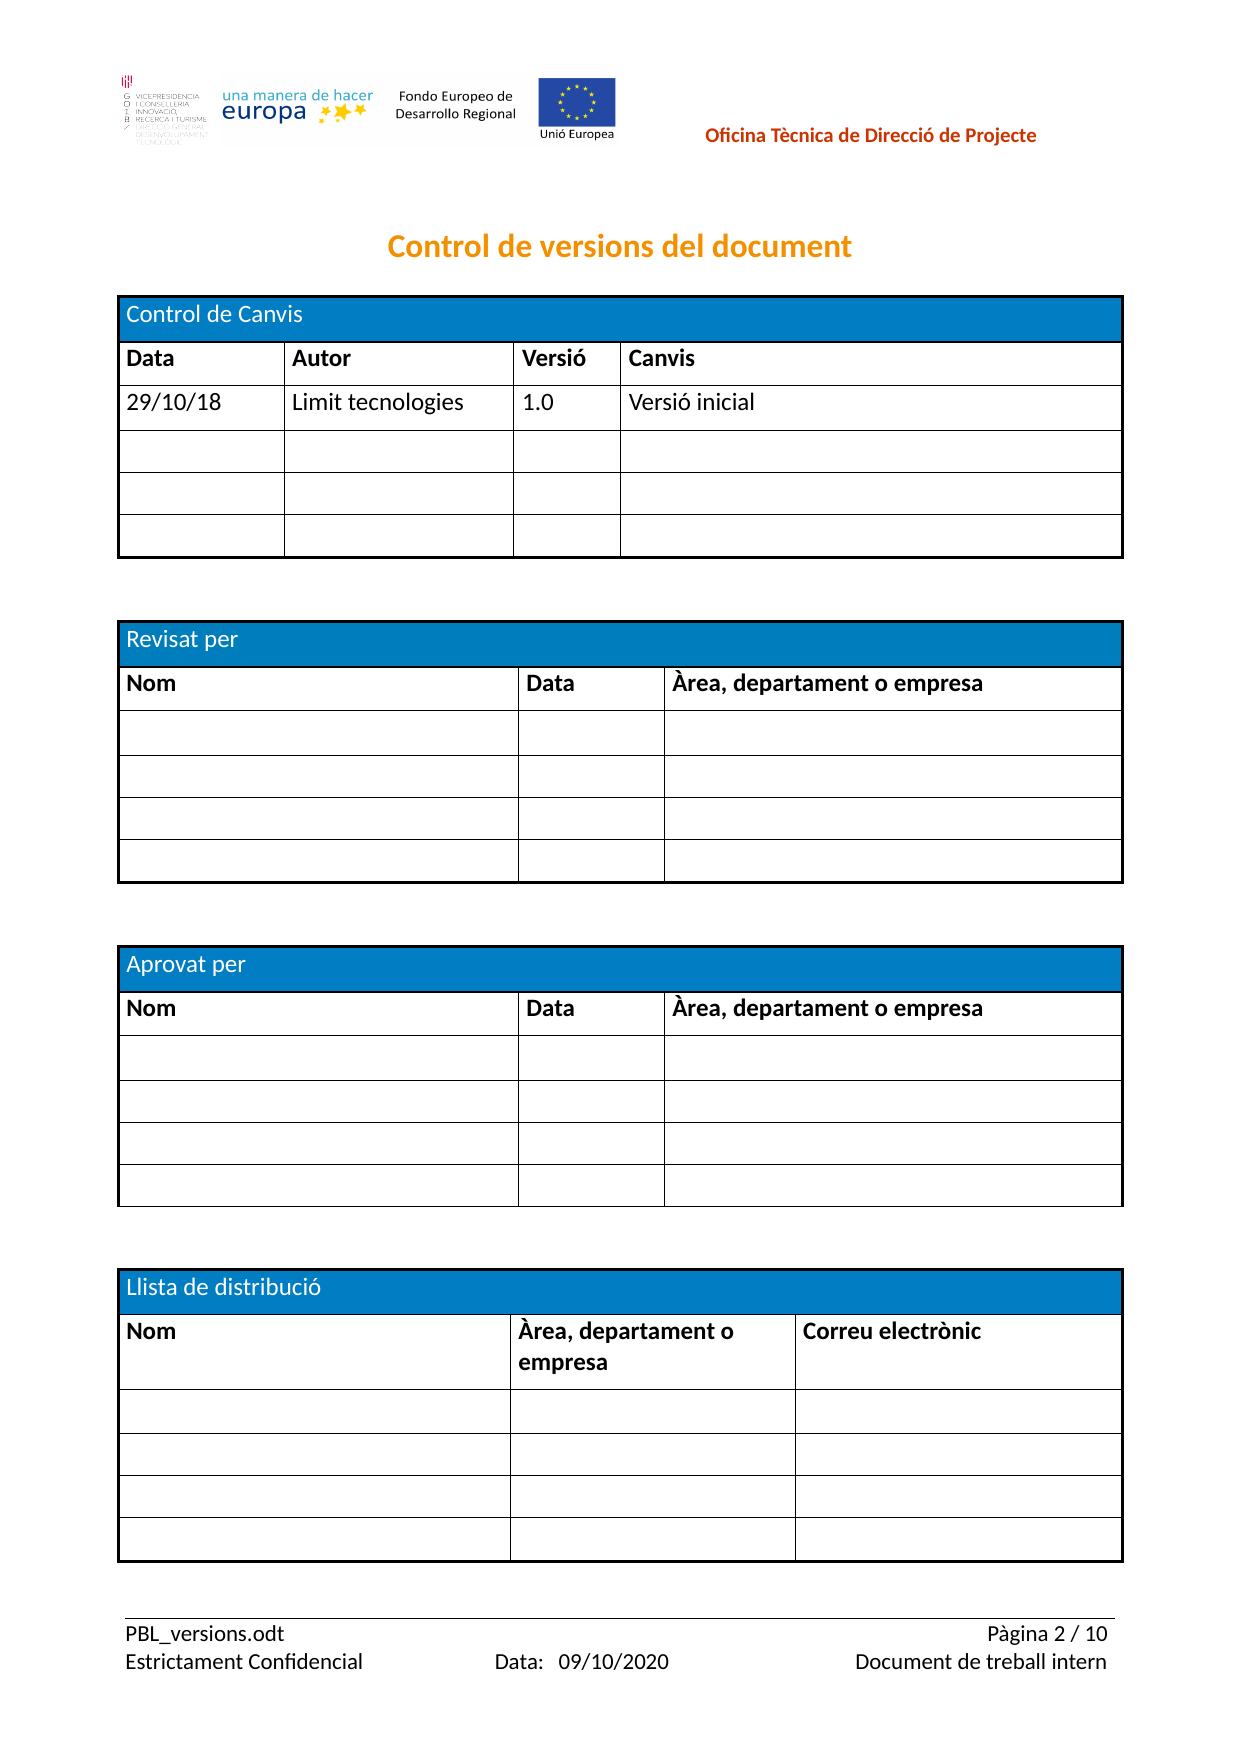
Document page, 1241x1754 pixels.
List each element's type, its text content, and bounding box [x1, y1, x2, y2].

table_cell Àrea, departament o empresa [665, 668, 1121, 710]
table_cell [120, 798, 518, 839]
table_cell [120, 1036, 518, 1079]
table_cell Correu electrònic [796, 1315, 1121, 1389]
table_cell [120, 473, 284, 514]
table_cell [665, 1036, 1121, 1079]
table_cell [511, 1390, 795, 1433]
table_cell [120, 1081, 518, 1122]
table_cell [285, 431, 513, 472]
table_cell [120, 1476, 510, 1517]
table_cell Canvis [621, 343, 1121, 385]
table_cell Data [519, 668, 664, 710]
table_cell Limit tecnologies [285, 386, 513, 429]
table_cell [120, 515, 284, 556]
table_cell [120, 1434, 510, 1475]
table_cell [511, 1476, 795, 1517]
picture [118, 73, 213, 147]
table_cell [621, 431, 1121, 472]
table_cell [796, 1434, 1121, 1475]
table_cell [665, 1165, 1121, 1206]
table_cell [519, 840, 664, 881]
table_cell [511, 1434, 795, 1475]
table_cell [120, 431, 284, 472]
subtitle Control de versions del document [118, 225, 1122, 266]
table_cell [665, 1081, 1121, 1122]
table_cell [514, 473, 620, 514]
table_cell [120, 840, 518, 881]
table_cell [120, 756, 518, 797]
table_cell [120, 1123, 518, 1164]
table_cell [285, 515, 513, 556]
table_cell [519, 798, 664, 839]
table_cell [519, 756, 664, 797]
table_cell [120, 1518, 510, 1559]
table_cell [120, 711, 518, 754]
table_cell [285, 473, 513, 514]
table_cell [120, 1390, 510, 1433]
table_cell [621, 473, 1121, 514]
table_cell [665, 711, 1121, 754]
table_header Control de Canvis [120, 298, 1121, 341]
table_cell 29/10/18 [120, 386, 284, 429]
table_cell 1.0 [514, 386, 620, 429]
table_cell Data [519, 993, 664, 1035]
table_cell Nom [120, 1315, 510, 1389]
table_header Revisat per [120, 623, 1121, 666]
table_cell [519, 711, 664, 754]
table_cell [665, 756, 1121, 797]
table_cell Nom [120, 993, 518, 1035]
table_cell [519, 1165, 664, 1206]
table_cell [120, 1165, 518, 1206]
table_cell Àrea, departament o empresa [665, 993, 1121, 1035]
picture [219, 73, 621, 147]
table_cell [665, 1123, 1121, 1164]
table_cell [796, 1390, 1121, 1433]
table_cell [519, 1036, 664, 1079]
table_cell Àrea, departament o empresa [511, 1315, 795, 1389]
table_cell [519, 1081, 664, 1122]
table_header Aprovat per [120, 948, 1121, 991]
table_cell [511, 1518, 795, 1559]
table_cell Data [120, 343, 284, 385]
table_cell [796, 1476, 1121, 1517]
table_header Llista de distribució [120, 1271, 1121, 1314]
table_cell Autor [285, 343, 513, 385]
table_cell [796, 1518, 1121, 1559]
table_cell [514, 515, 620, 556]
table_cell Nom [120, 668, 518, 710]
table_cell [519, 1123, 664, 1164]
table_cell Versió inicial [621, 386, 1121, 429]
table_cell [665, 798, 1121, 839]
table_cell [621, 515, 1121, 556]
table_cell Versió [514, 343, 620, 385]
table_cell [514, 431, 620, 472]
table_cell [665, 840, 1121, 881]
